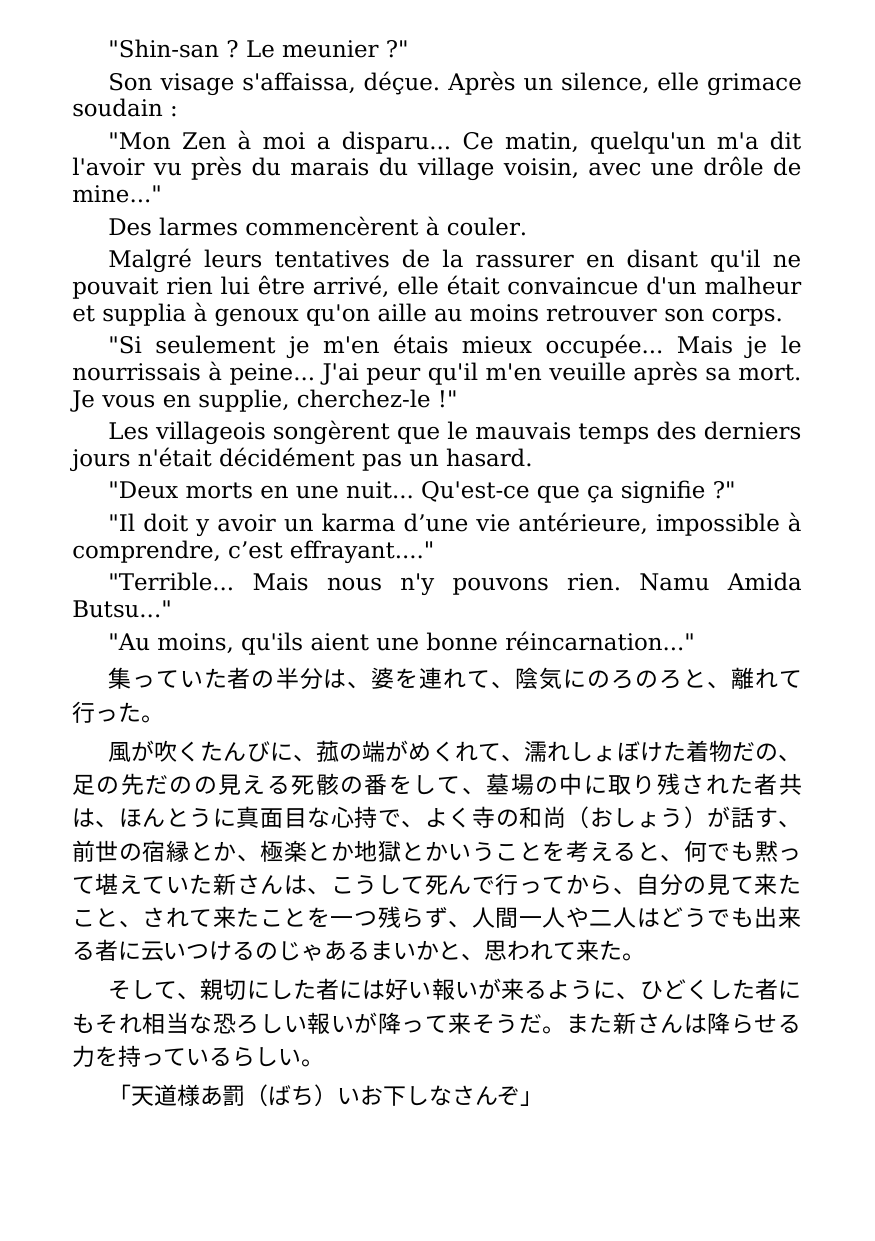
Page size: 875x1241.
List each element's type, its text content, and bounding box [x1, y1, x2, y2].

text Les villageois songèrent que le mauvais temps des derniers jours n'était décidément pas un hasard. [72, 418, 802, 472]
text "Il doit y avoir un karma d’une vie antérieure, impossible à comprendre, c’est effrayant...." [72, 510, 802, 563]
text 集っていた者の半分は、婆を連れて、陰気にのろのろと、離れて行った。 [72, 661, 802, 728]
text 「天道様あ罰（ばち）いお下しなさんぞ」 [72, 1078, 802, 1111]
text "Si seulement je m'en étais mieux occupée... Mais je le nourrissais à peine... J'ai peur qu'il m'en veuille après sa mort. Je vous en supplie, cherchez-le !" [72, 332, 802, 412]
text Malgré leurs tentatives de la rassurer en disant qu'il ne pouvait rien lui être arrivé, elle était convaincue d'un malheur et supplia à genoux qu'on aille au moins retrouver son corps. [72, 246, 802, 326]
text 風が吹くたんびに、菰の端がめくれて、濡れしょぼけた着物だの、足の先だのの見える死骸の番をして、墓場の中に取り残された者共は、ほんとうに真面目な心持で、よく寺の和尚（おしょう）が話す、前世の宿縁とか、極楽とか地獄とかいうことを考えると、何でも黙って堪えていた新さんは、こうして死んで行ってから、自分の見て来たこと、されて来たことを一つ残らず、人間一人や二人はどうでも出来る者に云いつけるのじゃあるまいかと、思われて来た。 [72, 734, 802, 966]
text Des larmes commencèrent à couler. [72, 214, 802, 241]
text "Mon Zen à moi a disparu... Ce matin, quelqu'un m'a dit l'avoir vu près du marais du village voisin, avec une drôle de mine..." [72, 128, 802, 208]
text "Terrible... Mais nous n'y pouvons rien. Namu Amida Butsu..." [72, 569, 802, 623]
text "Shin-san ? Le meunier ?" [72, 36, 802, 63]
text "Au moins, qu'ils aient une bonne réincarnation..." [72, 629, 802, 655]
text そして、親切にした者には好い報いが来るように、ひどくした者にもそれ相当な恐ろしい報いが降って来そうだ。また新さんは降らせる力を持っているらしい。 [72, 972, 802, 1072]
text "Deux morts en une nuit... Qu'est-ce que ça signifie ?" [72, 478, 802, 504]
text Son visage s'affaissa, déçue. Après un silence, elle grimace soudain : [72, 69, 802, 122]
